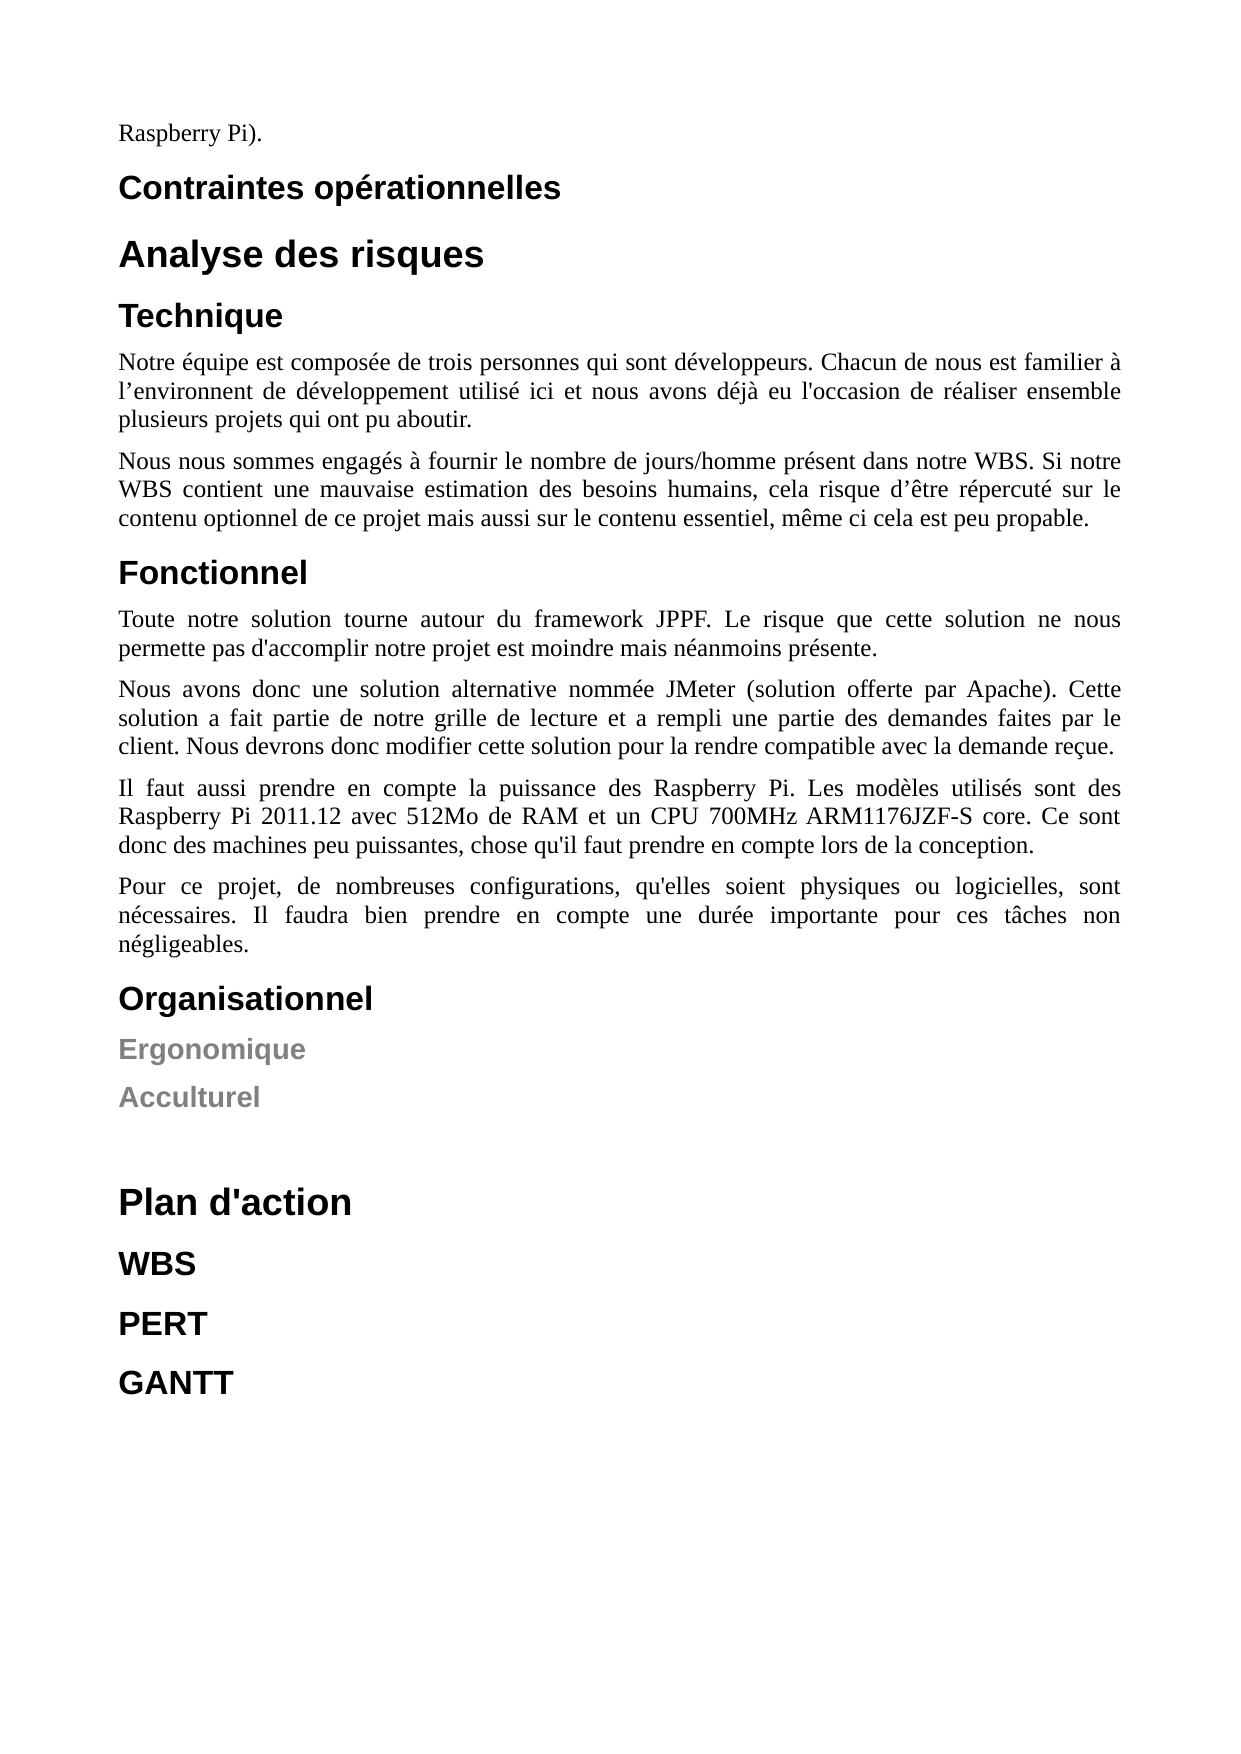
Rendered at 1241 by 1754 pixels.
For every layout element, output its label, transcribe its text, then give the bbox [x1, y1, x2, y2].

text Notre équipe est composée de trois personnes qui sont développeurs. Chacun de nous est familier à l’environnent de développement utilisé ici et nous avons déjà eu l'occasion de réaliser ensemble plusieurs projets qui ont pu aboutir. [118, 347, 1122, 433]
subtitle Fonctionnel [118, 553, 1122, 591]
text Pour ce projet, de nombreuses configurations, qu'elles soient physiques ou logicielles, sont nécessaires. Il faudra bien prendre en compte une durée importante pour ces tâches non négligeables. [118, 871, 1122, 958]
subtitle WBS [118, 1244, 1122, 1283]
subtitle Technique [118, 296, 1122, 334]
text Toute notre solution tourne autour du framework JPPF. Le risque que cette solution ne nous permette pas d'accomplir notre projet est moindre mais néanmoins présente. [118, 604, 1122, 661]
subtitle Analyse des risques [118, 231, 1122, 275]
text Nous nous sommes engagés à fournir le nombre de jours/homme présent dans notre WBS. Si notre WBS contient une mauvaise estimation des besoins humains, cela risque d’être répercuté sur le contenu optionnel de ce projet mais aussi sur le contenu essentiel, même ci cela est peu propable. [118, 446, 1122, 532]
subtitle Organisationnel [118, 978, 1122, 1017]
subtitle Ergonomique [118, 1032, 1122, 1065]
text Nous avons donc une solution alternative nommée JMeter (solution offerte par Apache). Cette solution a fait partie de notre grille de lecture et a rempli une partie des demandes faites par le client. Nous devrons donc modifier cette solution pour la rendre compatible avec la demande reçue. [118, 674, 1122, 760]
subtitle Contraintes opérationnelles [118, 168, 1122, 206]
text Il faut aussi prendre en compte la puissance des Raspberry Pi. Les modèles utilisés sont des Raspberry Pi 2011.12 avec 512Mo de RAM et un CPU 700MHz ARM1176JZF-S core. Ce sont donc des machines peu puissantes, chose qu'il faut prendre en compte lors de la conception. [118, 773, 1122, 859]
text Raspberry Pi). [118, 118, 1122, 147]
subtitle GANTT [118, 1363, 1122, 1402]
subtitle Acculturel [118, 1080, 1122, 1113]
subtitle Plan d'action [118, 1180, 1122, 1223]
subtitle PERT [118, 1304, 1122, 1342]
